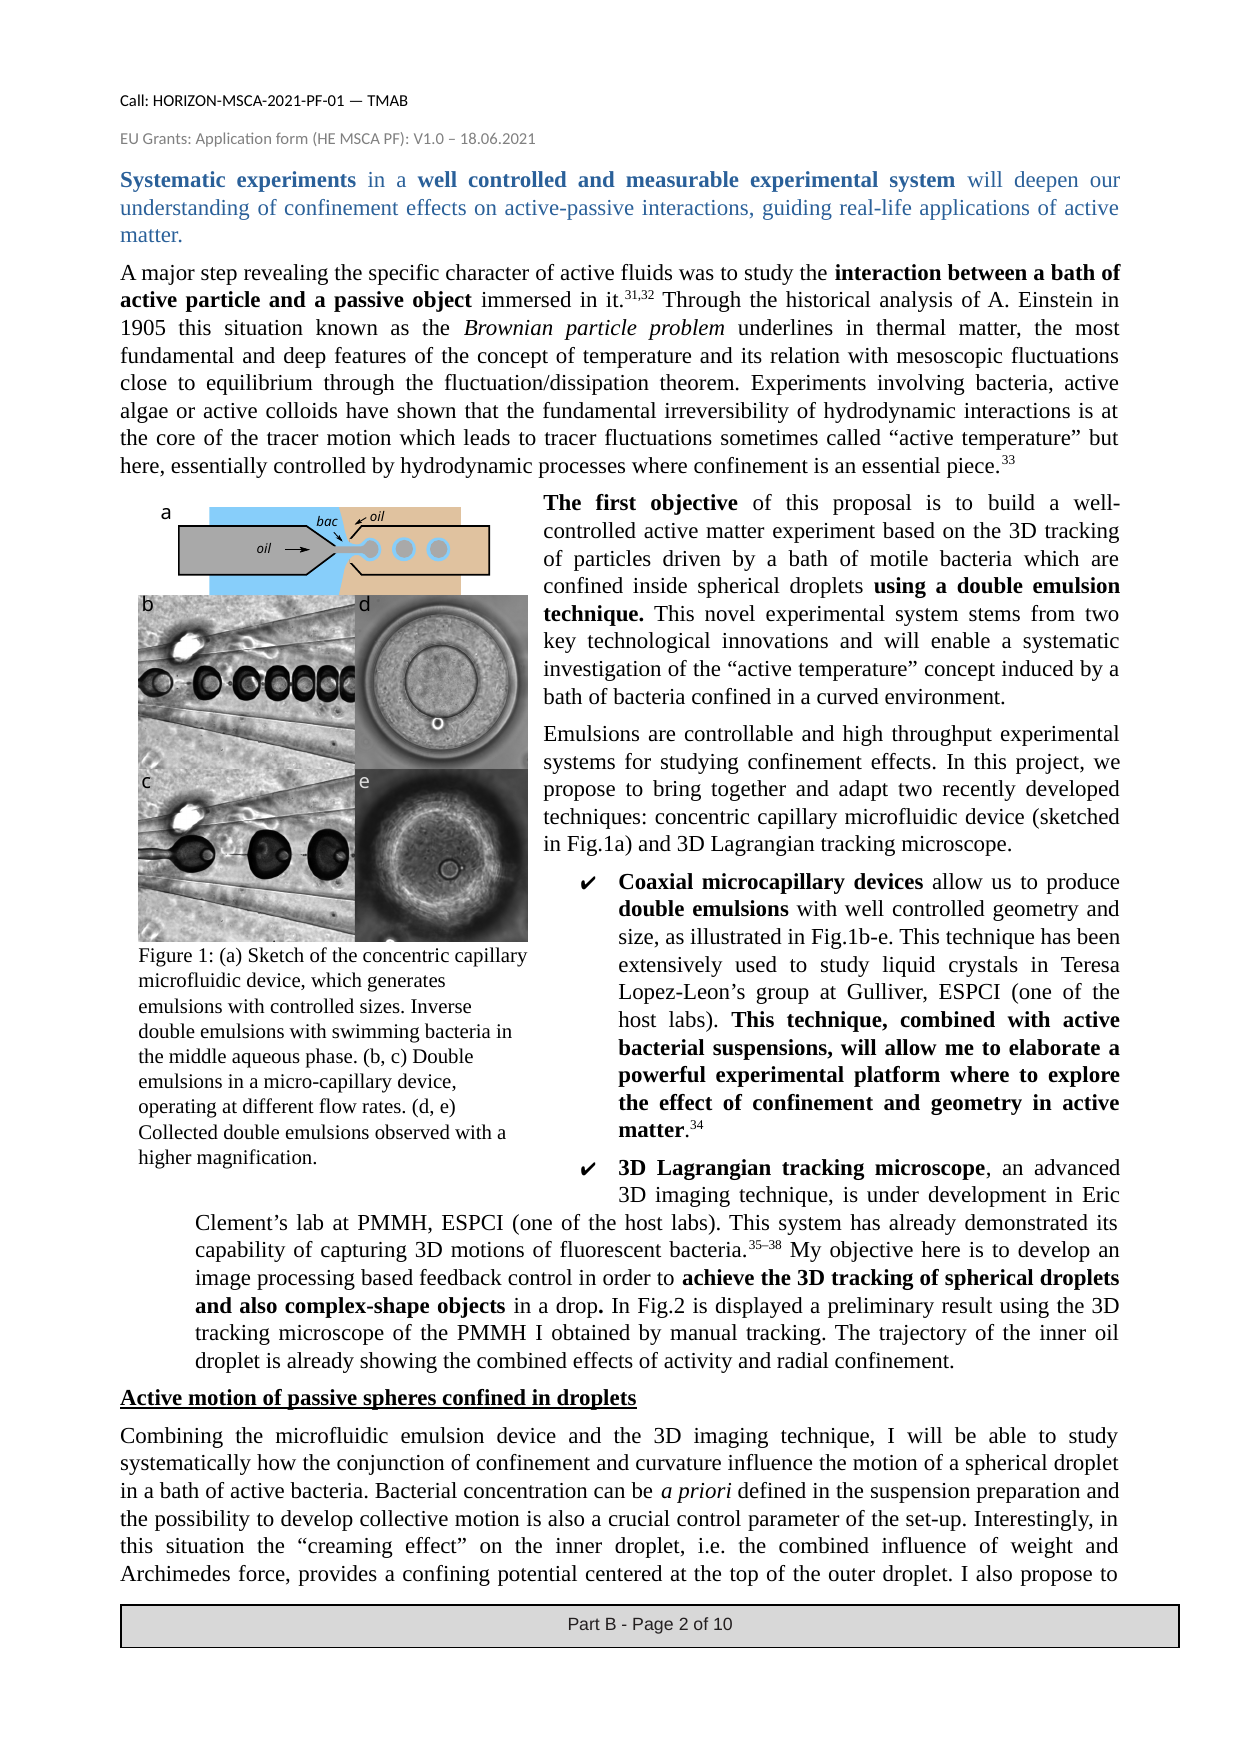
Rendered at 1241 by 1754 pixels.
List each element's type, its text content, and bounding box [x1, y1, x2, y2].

text Systematic experiments in a well controlled and measurable experimental system will deepen our understanding of confinement effects on active-passive interactions, guiding real-life applications of active matter. [120, 166, 1121, 248]
text The first objective of this proposal is to build a well-controlled active matter experiment based on the 3D tracking of particles driven by a bath of motile bacteria which are confined inside spherical droplets using a double emulsion technique. This novel experimental system stems from two key technological innovations and will enable a systematic investigation of the “active temperature” concept induced by a bath of bacteria confined in a curved environment. [120, 479, 1121, 1184]
text Emulsions are controllable and high throughput experimental systems for studying confinement effects. In this project, we propose to bring together and adapt two recently developed techniques: concentric capillary microfluidic device (sketched in Fig.1a) and 3D Lagrangian tracking microscope. [543, 720, 1121, 857]
text Active motion of passive spheres confined in droplets [120, 1384, 1121, 1411]
list 3D Lagrangian tracking microscope, an advanced 3D imaging technique, is under development in Eric Clement’s lab at PMMH, ESPCI (one of the host labs). This system has already demonstrated its capability of capturing 3D motions of fluorescent bacteria.35–38⁠ My objective here is to develop an image processing based feedback control in order to achieve the 3D tracking of spherical droplets and also complex-shape objects in a drop. In Fig.2 is displayed a preliminary result using the 3D tracking microscope of the PMMH I obtained by manual tracking. The trajectory of the inner oil droplet is already showing the combined effects of activity and radial confinement. [157, 1154, 1121, 1373]
text A major step revealing the specific character of active fluids was to study the interaction between a bath of active particle and a passive object immersed in it.31,32⁠ Through the historical analysis of A. Einstein in 1905 this situation known as the Brownian particle problem underlines in thermal matter, the most fundamental and deep features of the concept of temperature and its relation with mesoscopic fluctuations close to equilibrium through the fluctuation/dissipation theorem. Experiments involving bacteria, active algae or active colloids have shown that the fundamental irreversibility of hydrodynamic interactions is at the core of the tracer motion which leads to tracer fluctuations sometimes called “active temperature” but here, essentially controlled by hydrodynamic processes where confinement is an essential piece.33 [120, 259, 1121, 478]
text Figure 1: (a) Sketch of the concentric capillary microfluidic device, which generates emulsions with controlled sizes. Inverse double emulsions with swimming bacteria in the middle aqueous phase. (b, c) Double emulsions in a micro-capillary device, operating at different flow rates. (d, e) Collected double emulsions observed with a higher magnification. [138, 942, 528, 1169]
list Coaxial microcapillary devices allow us to produce double emulsions with well controlled geometry and size, as illustrated in Fig.1b-e. This technique has been extensively used to study liquid crystals in Teresa Lopez-Leon’s group at Gulliver, ESPCI (one of the host labs). This technique, combined with active bacterial suspensions, will allow me to elaborate a powerful experimental platform where to explore the effect of confinement and geometry in active matter.34 [543, 868, 1121, 1143]
text Combining the microfluidic emulsion device and the 3D imaging technique, I will be able to study systematically how the conjunction of confinement and curvature influence the motion of a spherical droplet in a bath of active bacteria. Bacterial concentration can be a priori defined in the suspension preparation and the possibility to develop collective motion is also a crucial control parameter of the set-up. Interestingly, in this situation the “creaming effect” on the inner droplet, i.e. the combined influence of weight and Archimedes force, provides a confining potential centered at the top of the outer droplet. I also propose to [120, 1422, 1121, 1586]
